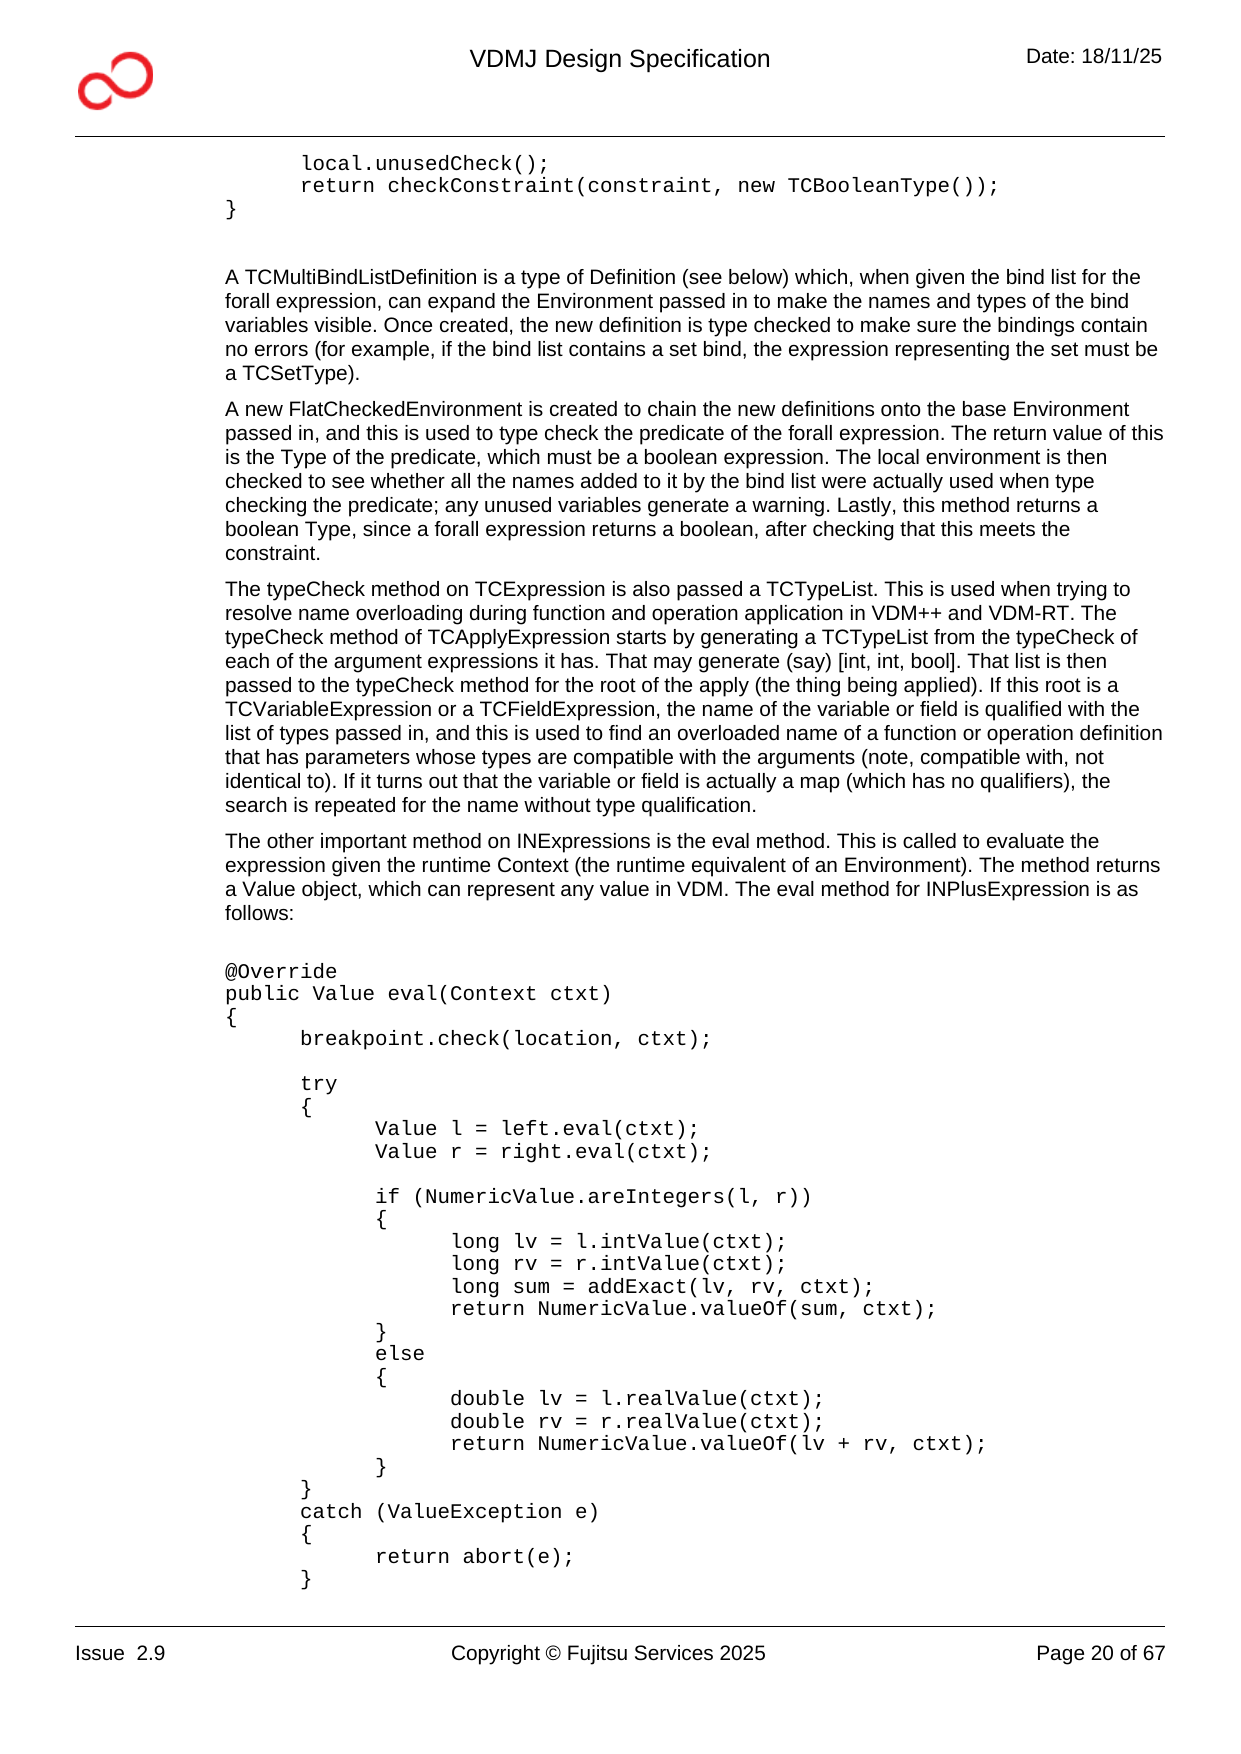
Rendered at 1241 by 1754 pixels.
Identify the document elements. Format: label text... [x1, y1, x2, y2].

text { [225, 1005, 1165, 1028]
text return NumericValue.valueOf(sum, ctxt); [225, 1298, 1165, 1320]
text return checkConstraint(constraint, new TCBooleanType()); [225, 175, 1165, 197]
text The typeCheck method on TCExpression is also passed a TCTypeList. This is used when trying to resolve name overloading during function and operation application in VDM++ and VDM-RT. The typeCheck method of TCApplyExpression starts by generating a TCTypeList from the typeCheck of each of the argument expressions it has. That may generate (say) [int, int, bool]. That list is then passed to the typeCheck method for the root of the apply (the thing being applied). If this root is a TCVariableExpression or a TCFieldExpression, the name of the variable or field is qualified with the list of types passed in, and this is used to find an overloaded name of a function or operation definition that has parameters whose types are compatible with the arguments (note, compatible with, not identical to). If it turns out that the variable or field is actually a map (which has no qualifiers), the search is repeated for the name without type qualification. [225, 577, 1165, 817]
text long lv = l.intValue(ctxt); [225, 1230, 1165, 1253]
text } [225, 197, 1165, 220]
text } [225, 1568, 1165, 1590]
text catch (ValueException e) [225, 1500, 1165, 1523]
text } [225, 1478, 1165, 1500]
text Value l = left.eval(ctxt); [225, 1118, 1165, 1140]
text return NumericValue.valueOf(lv + rv, ctxt); [225, 1433, 1165, 1455]
text { [225, 1365, 1165, 1388]
text A TCMultiBindListDefinition is a type of Definition (see below) which, when given the bind list for the forall expression, can expand the Environment passed in to make the names and types of the bind variables visible. Once created, the new definition is type checked to make sure the bindings contain no errors (for example, if the bind list contains a set bind, the expression representing the set must be a TCSetType). [225, 265, 1165, 385]
text double lv = l.realValue(ctxt); [225, 1388, 1165, 1410]
text if (NumericValue.areIntegers(l, r)) [225, 1185, 1165, 1208]
text A new FlatCheckedEnvironment is created to chain the new definitions onto the base Environment passed in, and this is used to type check the predicate of the forall expression. The return value of this is the Type of the predicate, which must be a boolean expression. The local environment is then checked to see whether all the names added to it by the bind list were actually used when type checking the predicate; any unused variables generate a warning. Lastly, this method returns a boolean Type, since a forall expression returns a boolean, after checking that this meets the constraint. [225, 397, 1165, 565]
text return abort(e); [225, 1545, 1165, 1568]
text breakpoint.check(location, ctxt); [225, 1028, 1165, 1050]
text else [225, 1343, 1165, 1365]
text { [225, 1095, 1165, 1118]
text long sum = addExact(lv, rv, ctxt); [225, 1275, 1165, 1298]
picture [78, 44, 153, 120]
text try [225, 1073, 1165, 1095]
text local.unusedCheck(); [225, 152, 1165, 175]
text } [225, 1455, 1165, 1478]
text Value r = right.eval(ctxt); [225, 1140, 1165, 1163]
text public Value eval(Context ctxt) [225, 983, 1165, 1005]
text double rv = r.realValue(ctxt); [225, 1410, 1165, 1433]
text @Override [225, 960, 1165, 983]
text } [225, 1320, 1165, 1343]
text { [225, 1523, 1165, 1545]
text { [225, 1208, 1165, 1230]
text The other important method on INExpressions is the eval method. This is called to evaluate the expression given the runtime Context (the runtime equivalent of an Environment). The method returns a Value object, which can represent any value in VDM. The eval method for INPlusExpression is as follows: [225, 829, 1165, 925]
text long rv = r.intValue(ctxt); [225, 1253, 1165, 1275]
